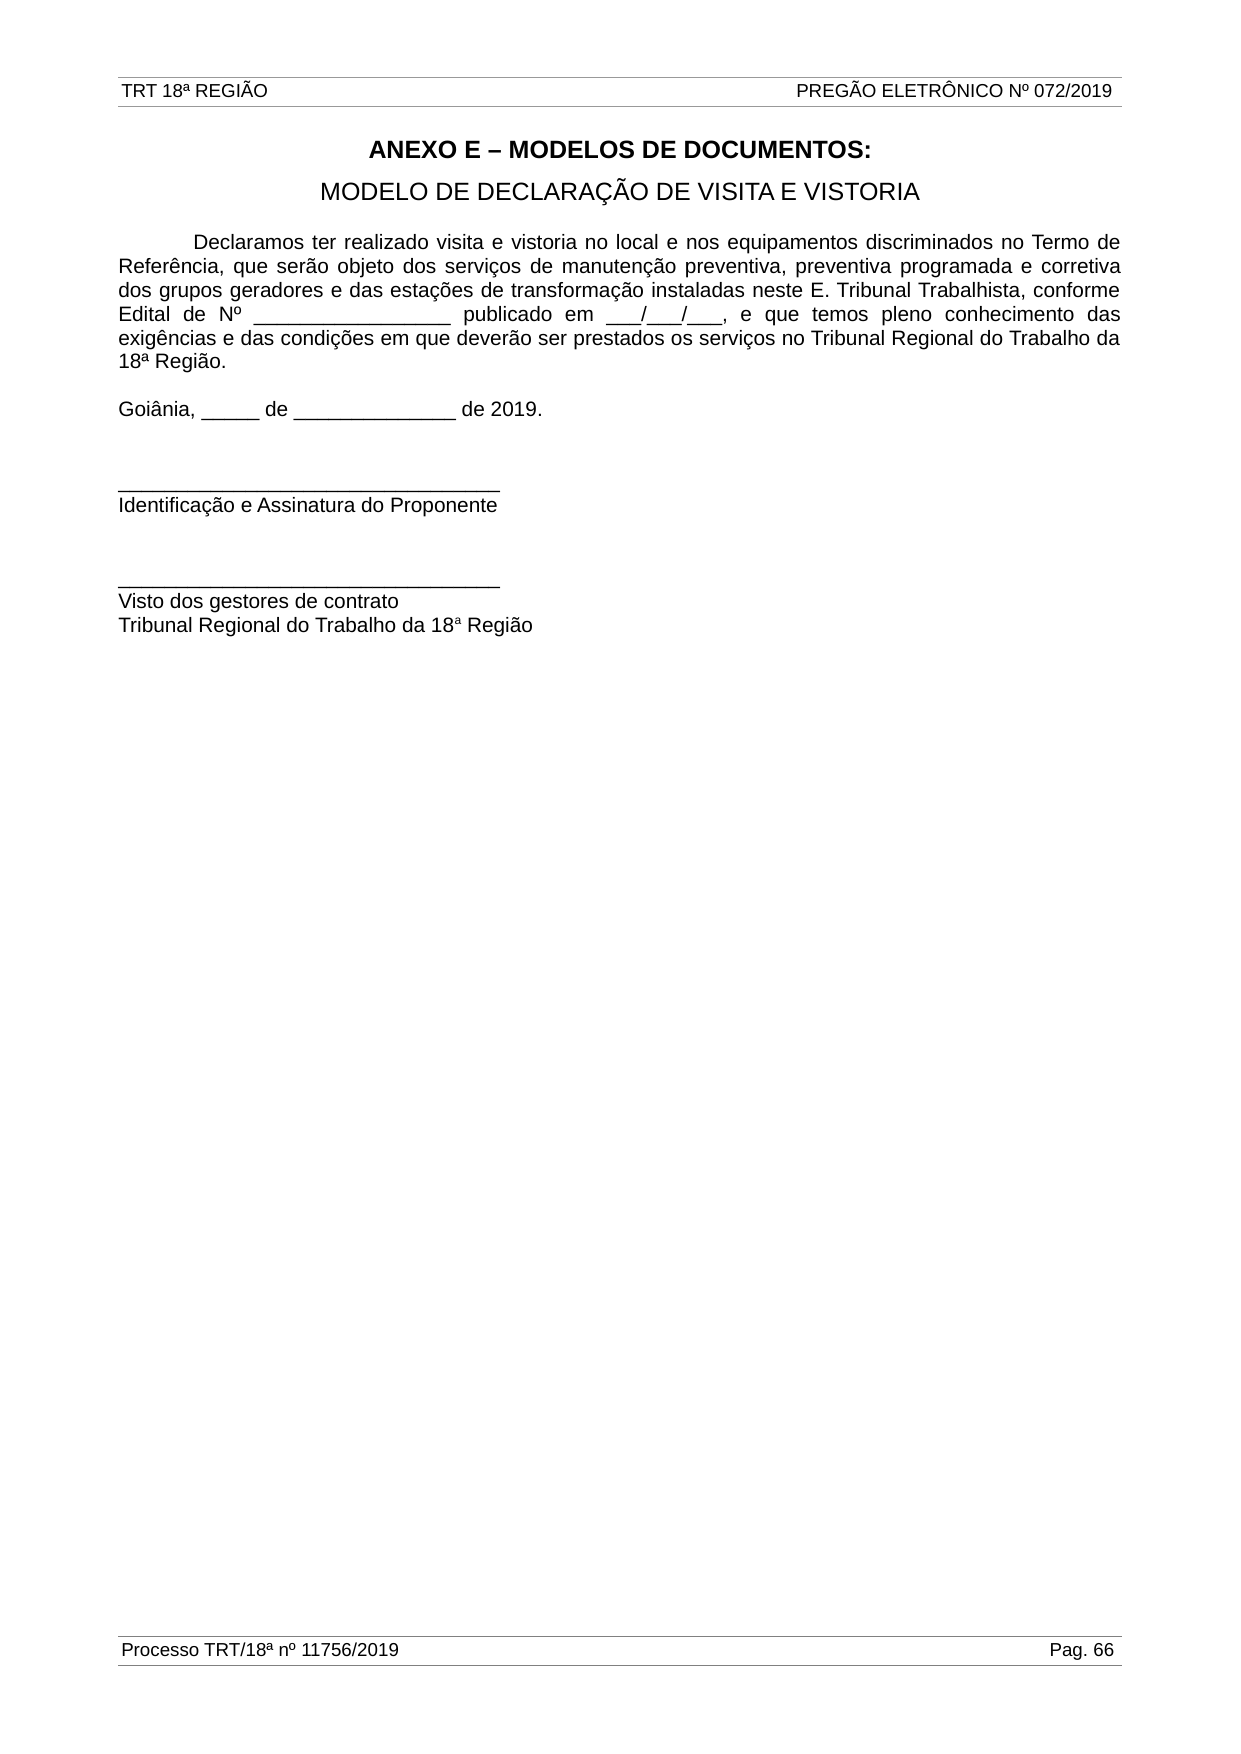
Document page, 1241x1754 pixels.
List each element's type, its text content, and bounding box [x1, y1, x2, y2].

text Tribunal Regional do Trabalho da 18a Região [118, 613, 1122, 637]
text ANEXO E – MODELOS DE DOCUMENTOS: [118, 136, 1122, 164]
text MODELO DE DECLARAÇÃO DE VISITA E VISTORIA [118, 177, 1122, 206]
text Goiânia, _____ de ______________ de 2019. [118, 397, 1122, 421]
text Declaramos ter realizado visita e vistoria no local e nos equipamentos discriminados no Termo de Referência, que serão objeto dos serviços de manutenção preventiva, preventiva programada e corretiva dos grupos geradores e das estações de transformação instaladas neste E. Tribunal Trabalhista, conforme Edital de Nº _________________ publicado em ___/___/___, e que temos pleno conhecimento das exigências e das condições em que deverão ser prestados os serviços no Tribunal Regional do Trabalho da 18ª Região. [118, 229, 1122, 373]
text _________________________________ [118, 565, 1122, 589]
text Visto dos gestores de contrato [118, 589, 1122, 613]
text Identificação e Assinatura do Proponente [118, 493, 1122, 517]
text _________________________________ [118, 469, 1122, 493]
